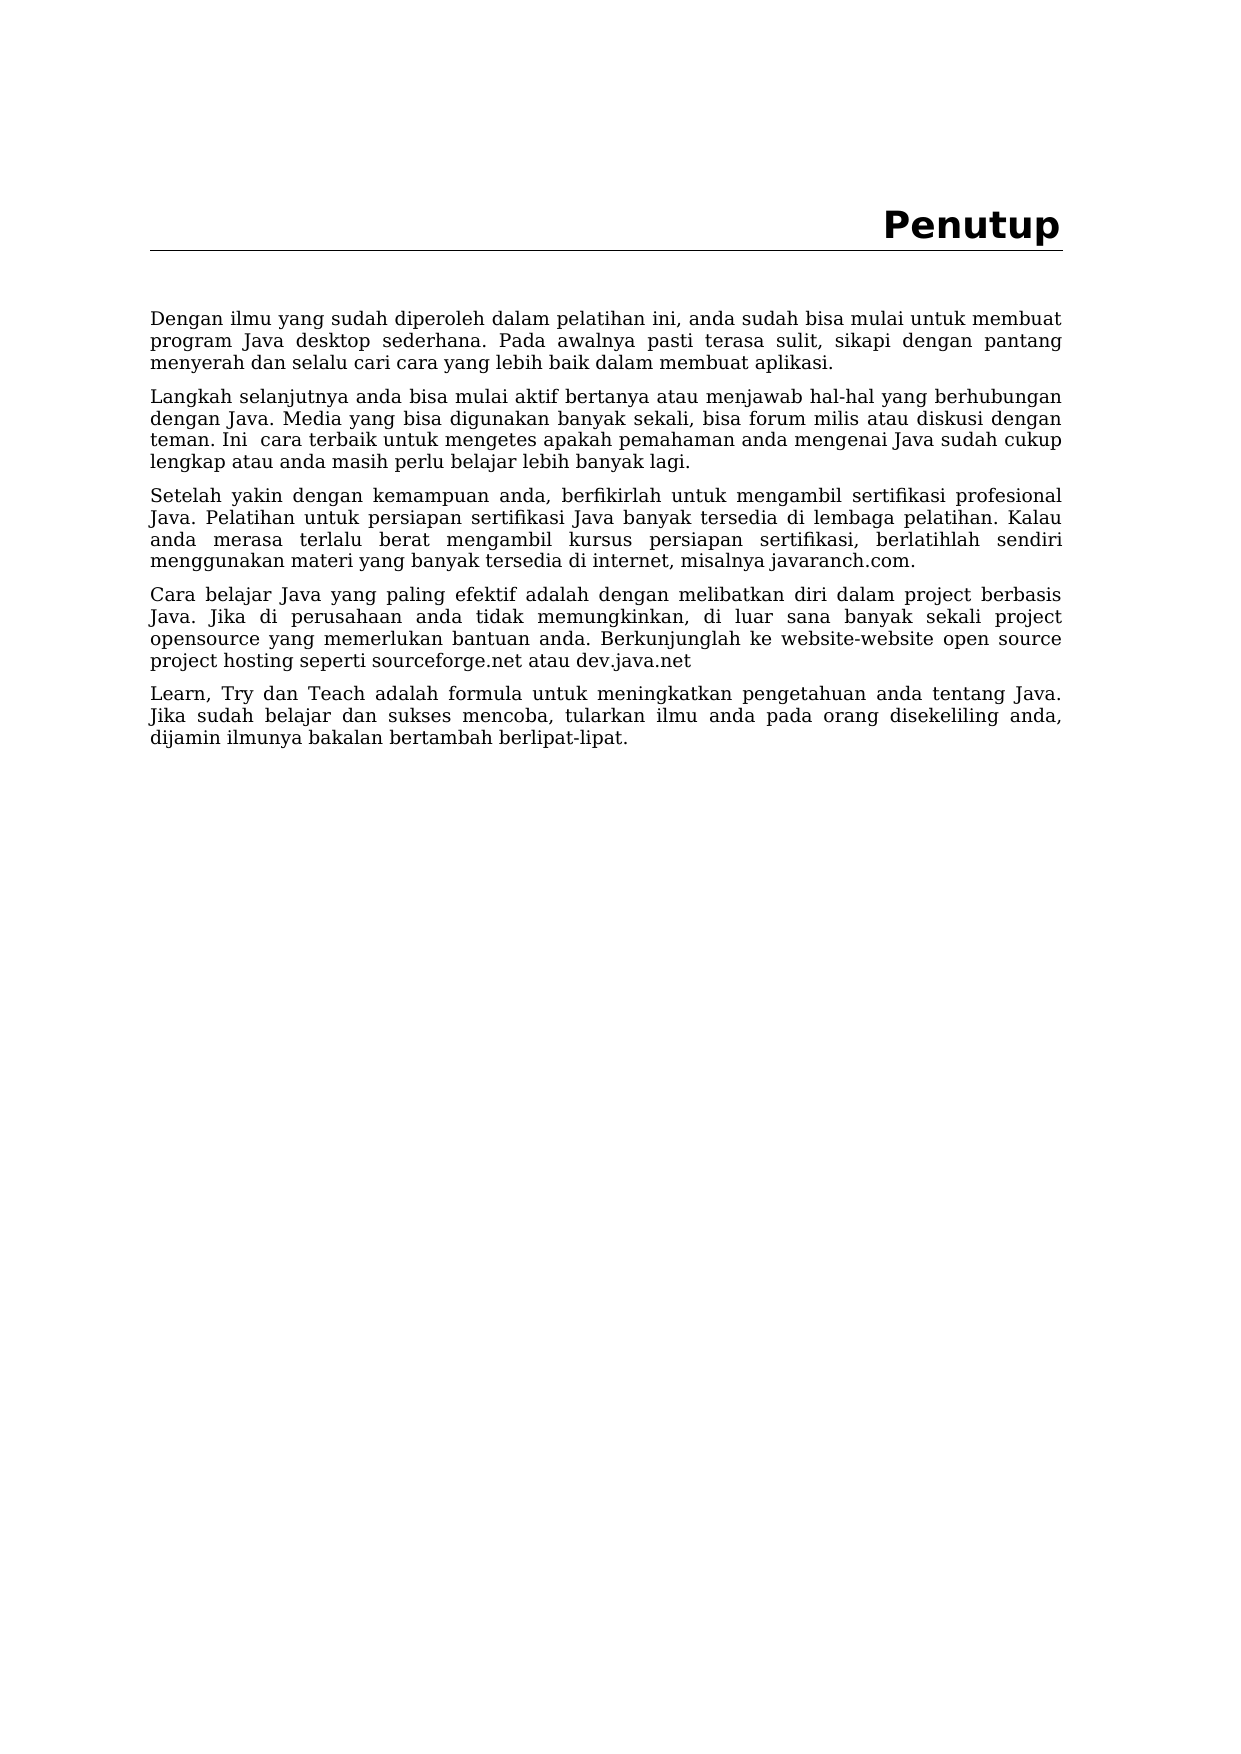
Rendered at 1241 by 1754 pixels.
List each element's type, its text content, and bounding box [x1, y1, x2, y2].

text Dengan ilmu yang sudah diperoleh dalam pelatihan ini, anda sudah bisa mulai untuk membuat program Java desktop sederhana. Pada awalnya pasti terasa sulit, sikapi dengan pantang menyerah dan selalu cari cara yang lebih baik dalam membuat aplikasi. [150, 308, 1063, 374]
text Learn, Try dan Teach adalah formula untuk meningkatkan pengetahuan anda tentang Java. Jika sudah belajar dan sukses mencoba, tularkan ilmu anda pada orang disekeliling anda, dijamin ilmunya bakalan bertambah berlipat-lipat. [150, 683, 1063, 749]
subtitle Penutup [150, 201, 1063, 250]
text Langkah selanjutnya anda bisa mulai aktif bertanya atau menjawab hal-hal yang berhubungan dengan Java. Media yang bisa digunakan banyak sekali, bisa forum milis atau diskusi dengan teman. Ini cara terbaik untuk mengetes apakah pemahaman anda mengenai Java sudah cukup lengkap atau anda masih perlu belajar lebih banyak lagi. [150, 386, 1063, 473]
text Setelah yakin dengan kemampuan anda, berfikirlah untuk mengambil sertifikasi profesional Java. Pelatihan untuk persiapan sertifikasi Java banyak tersedia di lembaga pelatihan. Kalau anda merasa terlalu berat mengambil kursus persiapan sertifikasi, berlatihlah sendiri menggunakan materi yang banyak tersedia di internet, misalnya javaranch.com. [150, 485, 1063, 572]
text Cara belajar Java yang paling efektif adalah dengan melibatkan diri dalam project berbasis Java. Jika di perusahaan anda tidak memungkinkan, di luar sana banyak sekali project opensource yang memerlukan bantuan anda. Berkunjunglah ke website-website open source project hosting seperti sourceforge.net atau dev.java.net [150, 584, 1063, 672]
